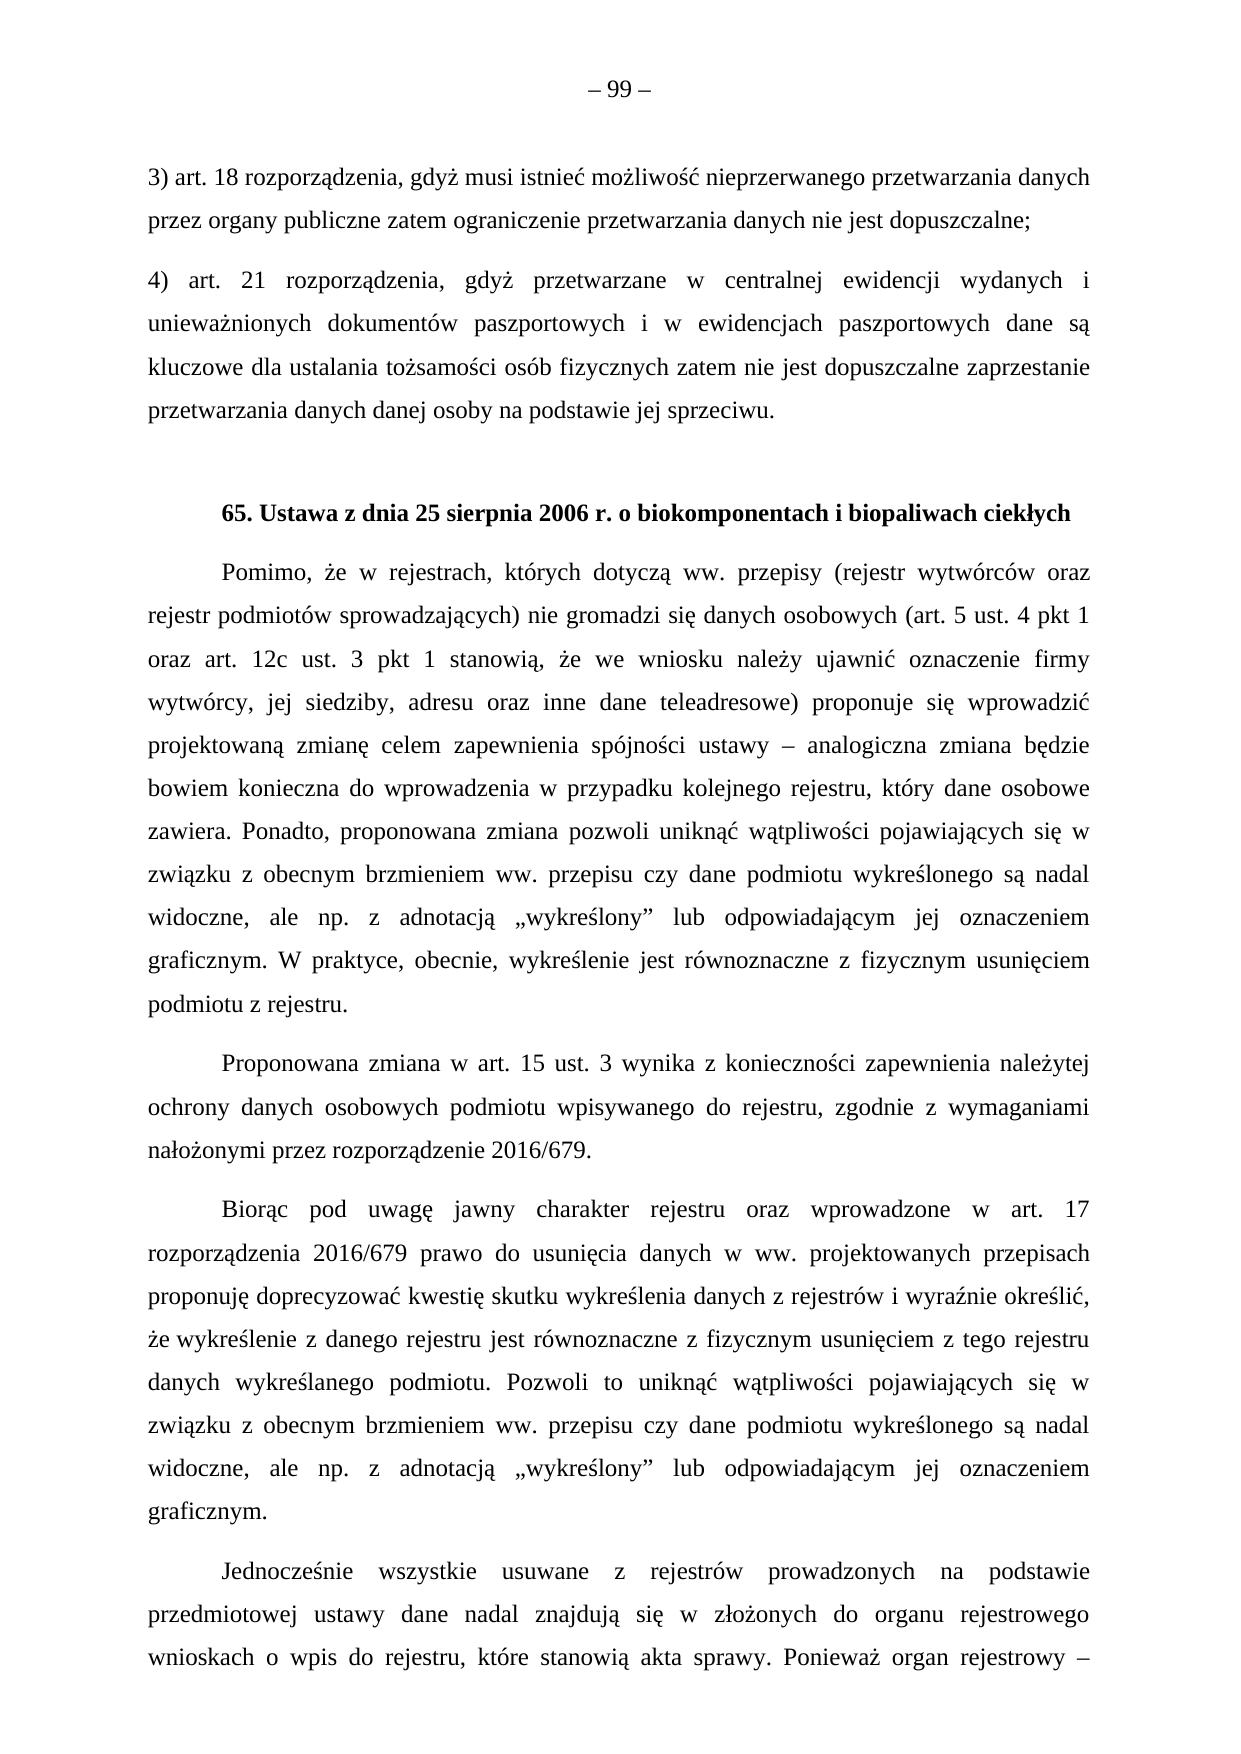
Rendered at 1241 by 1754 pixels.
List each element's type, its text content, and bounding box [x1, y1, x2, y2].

text 4) art. 21 rozporządzenia, gdyż przetwarzane w centralnej ewidencji wydanych i unieważnionych dokumentów paszportowych i w ewidencjach paszportowych dane są kluczowe dla ustalania tożsamości osób fizycznych zatem nie jest dopuszczalne zaprzestanie przetwarzania danych danej osoby na podstawie jej sprzeciwu. [148, 265, 1091, 423]
text Pomimo, że w rejestrach, których dotyczą ww. przepisy (rejestr wytwórców oraz rejestr podmiotów sprowadzających) nie gromadzi się danych osobowych (art. 5 ust. 4 pkt 1 oraz art. 12c ust. 3 pkt 1 stanowią, że we wniosku należy ujawnić oznaczenie firmy wytwórcy, jej siedziby, adresu oraz inne dane teleadresowe) proponuje się wprowadzić projektowaną zmianę celem zapewnienia spójności ustawy – analogiczna zmiana będzie bowiem konieczna do wprowadzenia w przypadku kolejnego rejestru, który dane osobowe zawiera. Ponadto, proponowana zmiana pozwoli uniknąć wątpliwości pojawiających się w związku z obecnym brzmieniem ww. przepisu czy dane podmiotu wykreślonego są nadal widoczne, ale np. z adnotacją „wykreślony” lub odpowiadającym jej oznaczeniem graficznym. W praktyce, obecnie, wykreślenie jest równoznaczne z fizycznym usunięciem podmiotu z rejestru. [148, 557, 1091, 1017]
text Jednocześnie wszystkie usuwane z rejestrów prowadzonych na podstawie przedmiotowej ustawy dane nadal znajdują się w złożonych do organu rejestrowego wnioskach o wpis do rejestru, które stanowią akta sprawy. Ponieważ organ rejestrowy – [148, 1556, 1091, 1671]
text 3) art. 18 rozporządzenia, gdyż musi istnieć możliwość nieprzerwanego przetwarzania danych przez organy publiczne zatem ograniczenie przetwarzania danych nie jest dopuszczalne; [148, 162, 1091, 234]
text Proponowana zmiana w art. 15 ust. 3 wynika z konieczności zapewnienia należytej ochrony danych osobowych podmiotu wpisywanego do rejestru, zgodnie z wymaganiami nałożonymi przez rozporządzenie 2016/679. [148, 1048, 1091, 1163]
text 65. Ustawa z dnia 25 sierpnia 2006 r. o biokomponentach i biopaliwach ciekłych [148, 498, 1091, 526]
text Biorąc pod uwagę jawny charakter rejestru oraz wprowadzone w art. 17 rozporządzenia 2016/679 prawo do usunięcia danych w ww. projektowanych przepisach proponuję doprecyzować kwestię skutku wykreślenia danych z rejestrów i wyraźnie określić, że wykreślenie z danego rejestru jest równoznaczne z fizycznym usunięciem z tego rejestru danych wykreślanego podmiotu. Pozwoli to uniknąć wątpliwości pojawiających się w związku z obecnym brzmieniem ww. przepisu czy dane podmiotu wykreślonego są nadal widoczne, ale np. z adnotacją „wykreślony” lub odpowiadającym jej oznaczeniem graficznym. [148, 1194, 1091, 1525]
